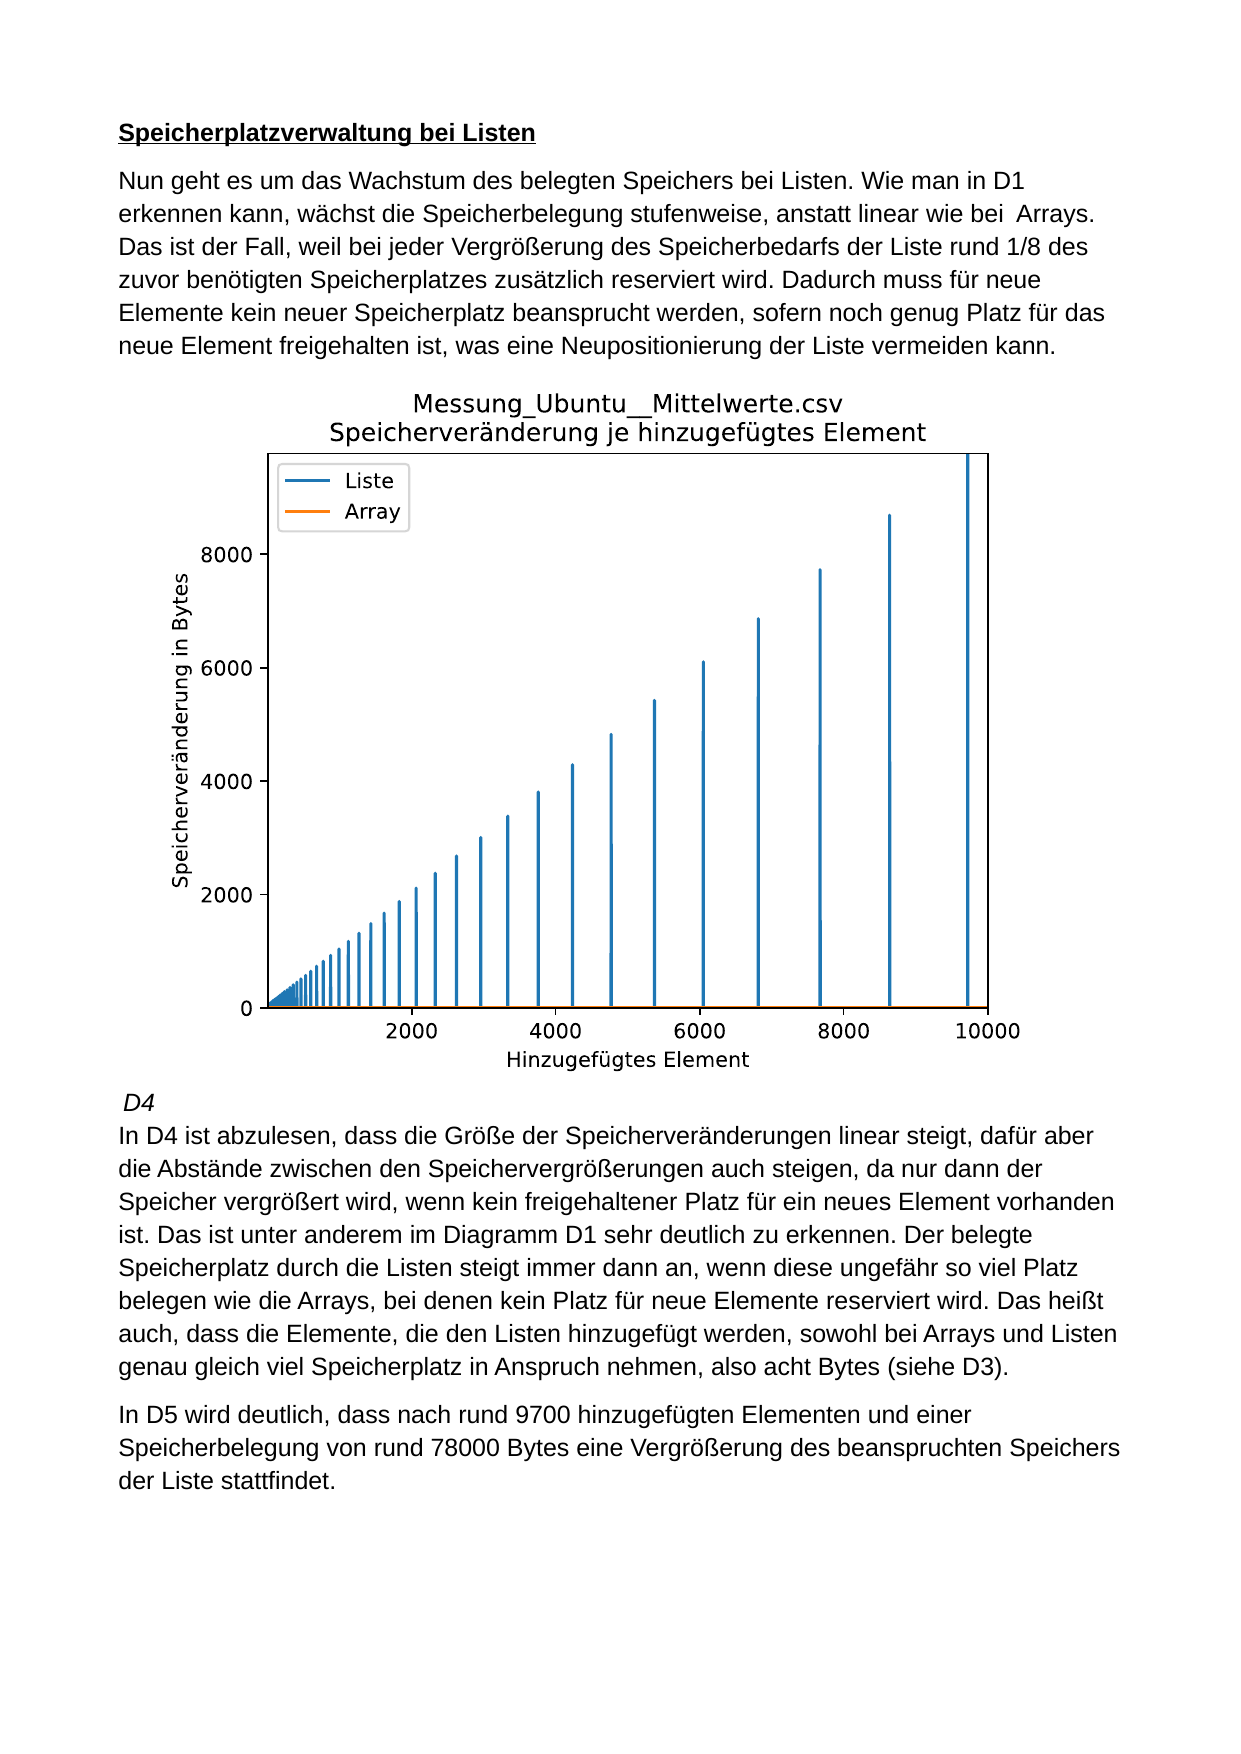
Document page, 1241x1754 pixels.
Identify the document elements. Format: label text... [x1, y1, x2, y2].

text Speicherplatzverwaltung bei Listen [118, 118, 1122, 147]
text In D4 ist abzulesen, dass die Größe der Speicherveränderungen linear steigt, dafür aber die Abstände zwischen den Speichervergrößerungen auch steigen, da nur dann der Speicher vergrößert wird, wenn kein freigehaltener Platz für ein neues Element vorhanden ist. Das ist unter anderem im Diagramm D1 sehr deutlich zu erkennen. Der belegte Speicherplatz durch die Listen steigt immer dann an, wenn diese ungefähr so viel Platz belegen wie die Arrays, bei denen kein Platz für neue Elemente reserviert wird. Das heißt auch, dass die Elemente, die den Listen hinzugefügt werden, sowohl bei Arrays und Listen genau gleich viel Speicherplatz in Anspruch nehmen, also acht Bytes (siehe D3). [118, 378, 1122, 1381]
text Nun geht es um das Wachstum des belegten Speichers bei Listen. Wie man in D1 erkennen kann, wächst die Speicherbelegung stufenweise, anstatt linear wie bei Arrays. Das ist der Fall, weil bei jeder Vergrößerung des Speicherbedarfs der Liste rund 1/8 des zuvor benötigten Speicherplatzes zusätzlich reserviert wird. Dadurch muss für neue Elemente kein neuer Speicherplatz beansprucht werden, sofern noch genug Platz für das neue Element freigehalten ist, was eine Neupositionierung der Liste vermeiden kann. [118, 166, 1122, 359]
text D4 [123, 379, 1084, 1117]
text In D5 wird deutlich, dass nach rund 9700 hinzugefügten Elementen und einer Speicherbelegung von rund 78000 Bytes eine Vergrößerung des beanspruchten Speichers der Liste stattfindet. [118, 1400, 1122, 1494]
